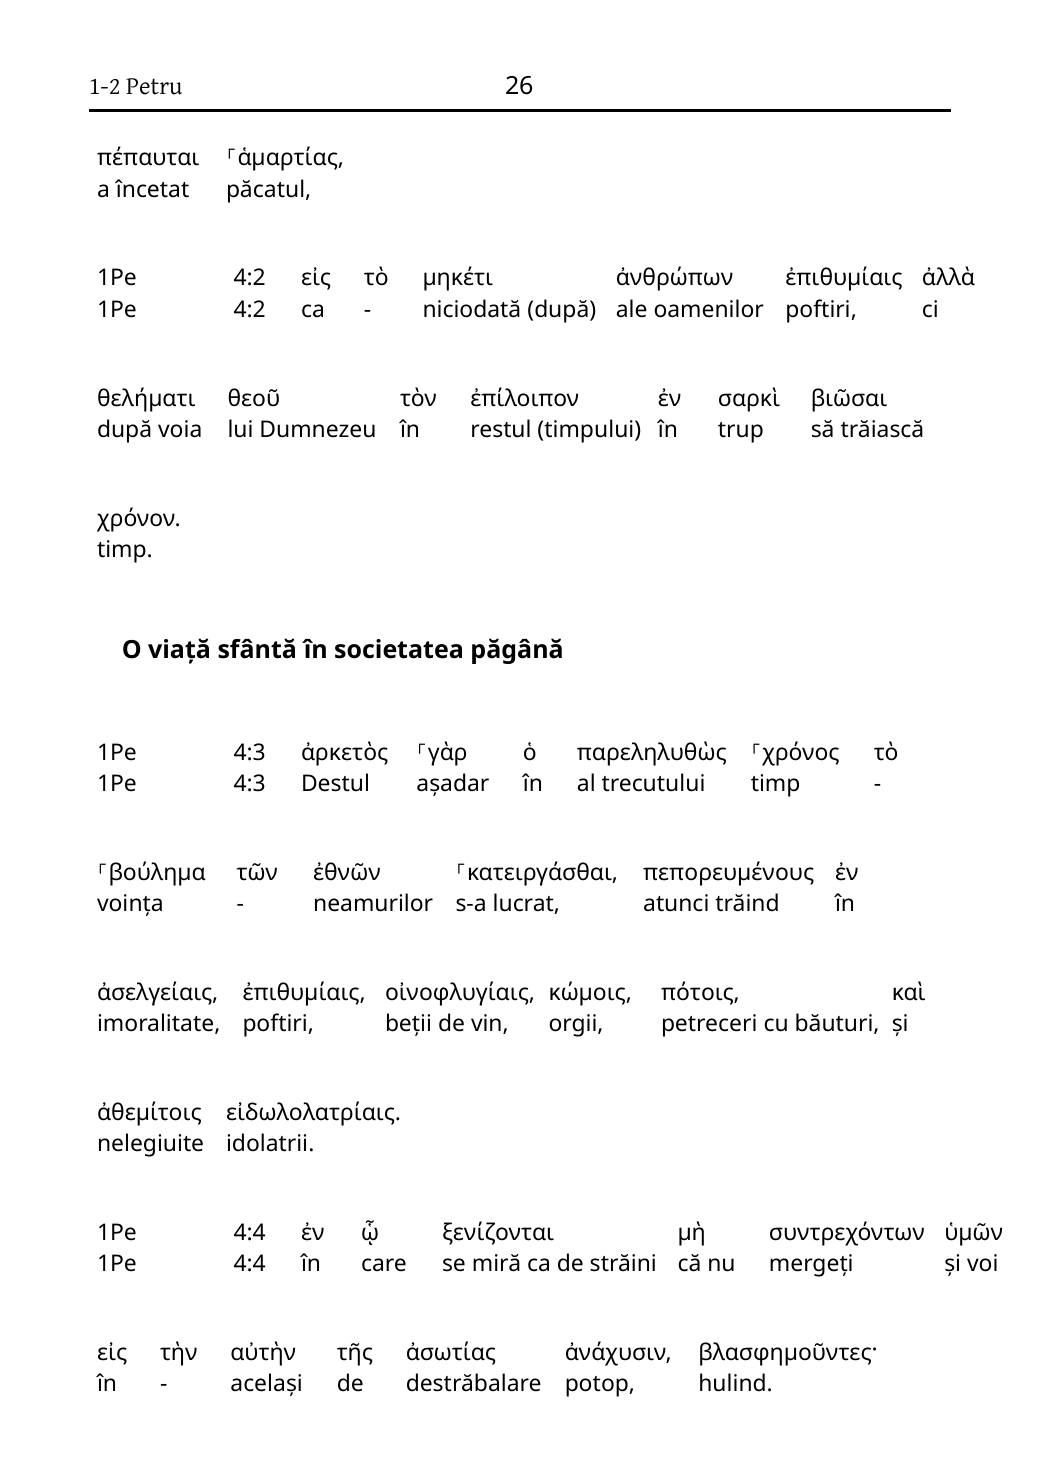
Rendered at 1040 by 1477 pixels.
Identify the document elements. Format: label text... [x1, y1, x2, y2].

table_cell ⸀βούλημα [93, 856, 232, 887]
table_cell ἀνθρώπων [611, 261, 781, 293]
table_header [357, 1185, 438, 1216]
table_cell în [297, 1247, 357, 1278]
table_cell χρόνον. [93, 502, 205, 533]
table_header [418, 230, 611, 261]
table_cell timp [746, 767, 869, 798]
table_cell în [519, 767, 572, 798]
table_cell τῶν [232, 856, 309, 887]
table_header [869, 704, 928, 736]
table_cell păcatul, [222, 173, 369, 204]
table_cell ὁ [519, 736, 572, 767]
table_header [223, 350, 396, 381]
table_header [611, 230, 781, 261]
table_cell 4:2 [229, 293, 297, 324]
table_header [360, 230, 418, 261]
table_cell și voi [940, 1247, 1031, 1278]
table_header [560, 1305, 694, 1336]
table_header [93, 824, 232, 856]
table_header [451, 824, 639, 856]
table_header [765, 1185, 940, 1216]
table_header [229, 230, 297, 261]
table_header [238, 945, 381, 976]
table_cell ᾧ [357, 1216, 438, 1247]
table_cell - [360, 293, 418, 324]
table_cell ἀρκετὸς [297, 736, 412, 767]
table_header [226, 1305, 332, 1336]
table_cell καὶ [888, 976, 955, 1007]
table_cell βιῶσαι [806, 381, 952, 413]
table_cell beții de vin, [381, 1007, 544, 1038]
table_header [93, 1065, 222, 1096]
table_header [396, 350, 466, 381]
table_cell οἰνοφλυγίαις, [381, 976, 544, 1007]
table_cell 1Pe [93, 1216, 229, 1247]
table_cell în [396, 413, 466, 444]
table_cell petreceri cu băuturi, [657, 1007, 887, 1038]
table_header [806, 350, 952, 381]
table_cell de [333, 1367, 401, 1398]
table_header [654, 350, 713, 381]
table_header [93, 350, 223, 381]
table_cell πεπορευμένους [639, 856, 831, 887]
table_cell ἀλλὰ [918, 261, 1003, 293]
table_cell ⸀χρόνος [746, 736, 869, 767]
table_cell ἀσωτίας [401, 1336, 560, 1367]
table_header [93, 704, 229, 736]
table_header [412, 704, 518, 736]
table_cell nelegiuite [93, 1127, 222, 1158]
table_header [673, 1185, 764, 1216]
table_header [93, 230, 229, 261]
table_header [229, 704, 297, 736]
table_header [746, 704, 869, 736]
table_header [694, 1305, 889, 1336]
table_cell τὴν [156, 1336, 226, 1367]
table_cell 4:4 [229, 1247, 297, 1278]
table_header [297, 1185, 357, 1216]
table_cell în [654, 413, 713, 444]
table_header [714, 350, 806, 381]
table_cell ⸀κατειργάσθαι, [451, 856, 639, 887]
table_cell voința [93, 887, 232, 918]
table_header [401, 1305, 560, 1336]
table_cell πέπαυται [93, 141, 222, 172]
table_cell σαρκὶ [714, 381, 806, 413]
table_cell ⸀γὰρ [412, 736, 518, 767]
table_cell αὐτὴν [226, 1336, 332, 1367]
table_cell 4:3 [229, 736, 297, 767]
table_header [888, 945, 955, 976]
table_header [438, 1185, 673, 1216]
table_cell συντρεχόντων [765, 1216, 940, 1247]
table_cell εἰς [297, 261, 359, 293]
table_cell timp. [93, 533, 205, 564]
table_cell 1Pe [93, 261, 229, 293]
table_cell ἀσελγείαις, [93, 976, 238, 1007]
table_cell 1Pe [93, 736, 229, 767]
table_header [573, 704, 746, 736]
table_cell παρεληλυθὼς [573, 736, 746, 767]
table_cell εἰς [93, 1336, 156, 1367]
table_cell ξενίζονται [438, 1216, 673, 1247]
table_cell τῆς [333, 1336, 401, 1367]
table_header [381, 945, 544, 976]
table_cell 1Pe [93, 767, 229, 798]
table_cell mergeți [765, 1247, 940, 1278]
table_cell ἐπιθυμίαις [781, 261, 917, 293]
table_cell niciodată (după) [418, 293, 611, 324]
table_header [222, 1065, 409, 1096]
table_cell trup [714, 413, 806, 444]
table_cell și [888, 1007, 955, 1038]
table_cell al trecutului [573, 767, 746, 798]
table_cell orgii, [544, 1007, 657, 1038]
table_cell a încetat [93, 173, 222, 204]
table_cell ἐπιθυμίαις, [238, 976, 381, 1007]
table_cell poftiri, [238, 1007, 381, 1038]
table_header [639, 824, 831, 856]
table_header [232, 824, 309, 856]
table_header [466, 350, 653, 381]
table_cell lui Dumnezeu [223, 413, 396, 444]
subtitle O viață sfântă în societatea păgână [92, 631, 948, 665]
table_cell ⸀ἁμαρτίας, [222, 141, 369, 172]
table_cell destrăbalare [401, 1367, 560, 1398]
table_cell ἀθεμίτοις [93, 1096, 222, 1127]
table_cell μὴ [673, 1216, 764, 1247]
table_header [519, 704, 572, 736]
table_cell s-a lucrat, [451, 887, 639, 918]
table_cell θελήματι [93, 381, 223, 413]
table_cell κώμοις, [544, 976, 657, 1007]
table_header [93, 945, 238, 976]
table_cell ἐν [831, 856, 891, 887]
table_cell 4:3 [229, 767, 297, 798]
table_cell neamurilor [309, 887, 451, 918]
table_cell ca [297, 293, 359, 324]
table_cell că nu [673, 1247, 764, 1278]
table_cell după voia [93, 413, 223, 444]
table_cell - [232, 887, 309, 918]
table_cell πότοις, [657, 976, 887, 1007]
table_cell θεοῦ [223, 381, 396, 413]
table_header [940, 1185, 1031, 1216]
table_header [93, 1185, 229, 1216]
table_cell τὸν [396, 381, 466, 413]
table_cell Destul [297, 767, 412, 798]
table_header [93, 1305, 156, 1336]
table_cell - [156, 1367, 226, 1398]
table_cell în [93, 1367, 156, 1398]
table_cell ἐπίλοιπον [466, 381, 653, 413]
table_cell εἰδωλολατρίαις. [222, 1096, 409, 1127]
table_header [333, 1305, 401, 1336]
table_cell în [831, 887, 891, 918]
table_cell idolatrii. [222, 1127, 409, 1158]
table_cell ci [918, 293, 1003, 324]
table_header [657, 945, 887, 976]
table_header [544, 945, 657, 976]
table_cell 4:4 [229, 1216, 297, 1247]
table_header [309, 824, 451, 856]
table_header [229, 1185, 297, 1216]
table_header [156, 1305, 226, 1336]
table_header [918, 230, 1003, 261]
table_cell βλασφημοῦντες· [694, 1336, 889, 1367]
table_cell care [357, 1247, 438, 1278]
table_header [781, 230, 917, 261]
table_cell τὸ [869, 736, 928, 767]
table_cell - [869, 767, 928, 798]
table_cell ἐν [297, 1216, 357, 1247]
table_cell 1Pe [93, 1247, 229, 1278]
table_header [297, 230, 359, 261]
table_cell hulind. [694, 1367, 889, 1398]
table_cell potop, [560, 1367, 694, 1398]
table_cell restul (timpului) [466, 413, 653, 444]
table_cell ale oamenilor [611, 293, 781, 324]
table_cell τὸ [360, 261, 418, 293]
table_cell ἀνάχυσιν, [560, 1336, 694, 1367]
table_header [93, 470, 205, 502]
table_header [831, 824, 891, 856]
table_cell același [226, 1367, 332, 1398]
table_cell 4:2 [229, 261, 297, 293]
table_cell ἐν [654, 381, 713, 413]
table_cell ὑμῶν [940, 1216, 1031, 1247]
table_cell să trăiască [806, 413, 952, 444]
table_cell poftiri, [781, 293, 917, 324]
table_cell ἐθνῶν [309, 856, 451, 887]
table_cell se miră ca de străini [438, 1247, 673, 1278]
table_cell așadar [412, 767, 518, 798]
table_cell imoralitate, [93, 1007, 238, 1038]
table_cell atunci trăind [639, 887, 831, 918]
table_cell μηκέτι [418, 261, 611, 293]
table_cell 1Pe [93, 293, 229, 324]
table_header [297, 704, 412, 736]
